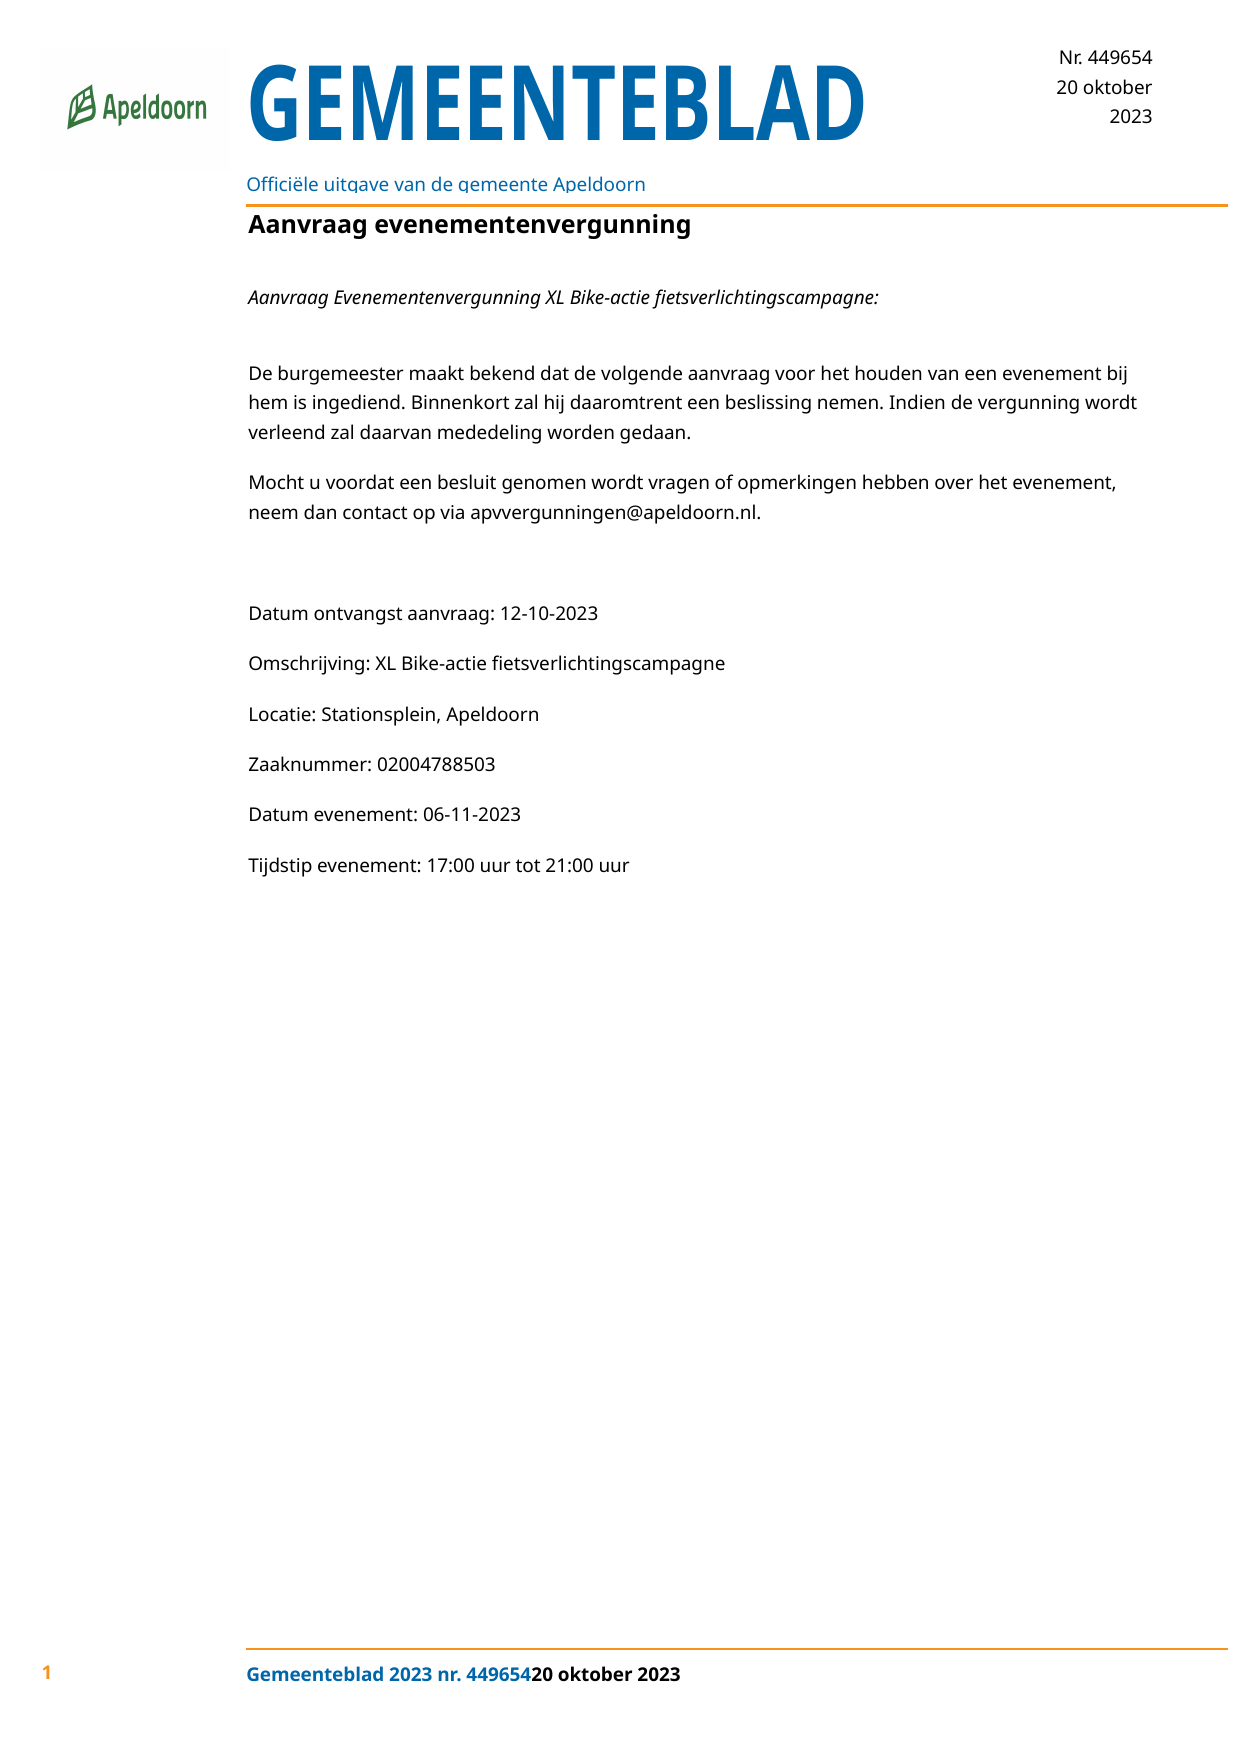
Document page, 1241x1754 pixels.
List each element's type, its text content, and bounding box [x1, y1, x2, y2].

text Aanvraag evenementenvergunning [248, 207, 1152, 241]
text Datum evenement: 06-11-2023 [248, 802, 1152, 827]
text De burgemeester maakt bekend dat de volgende aanvraag voor het houden van een evenement bij hem is ingediend. Binnenkort zal hij daaromtrent een beslissing nemen. Indien de vergunning wordt verleend zal daarvan mededeling worden gedaan. [248, 360, 1152, 445]
text Zaaknummer: 02004788503 [248, 751, 1152, 777]
text Aanvraag Evenementenvergunning XL Bike-actie fietsverlichtingscampagne: [248, 284, 1152, 309]
picture [41, 47, 231, 172]
text Datum ontvangst aanvraag: 12-10-2023 [248, 600, 1152, 626]
text Locatie: Stationsplein, Apeldoorn [248, 701, 1152, 727]
text Mocht u voordat een besluit genomen wordt vragen of opmerkingen hebben over het evenement, neem dan contact op via apvvergunningen@apeldoorn.nl. [248, 469, 1152, 525]
text Tijdstip evenement: 17:00 uur tot 21:00 uur [248, 852, 1152, 878]
text Omschrijving: XL Bike-actie fietsverlichtingscampagne [248, 650, 1152, 676]
